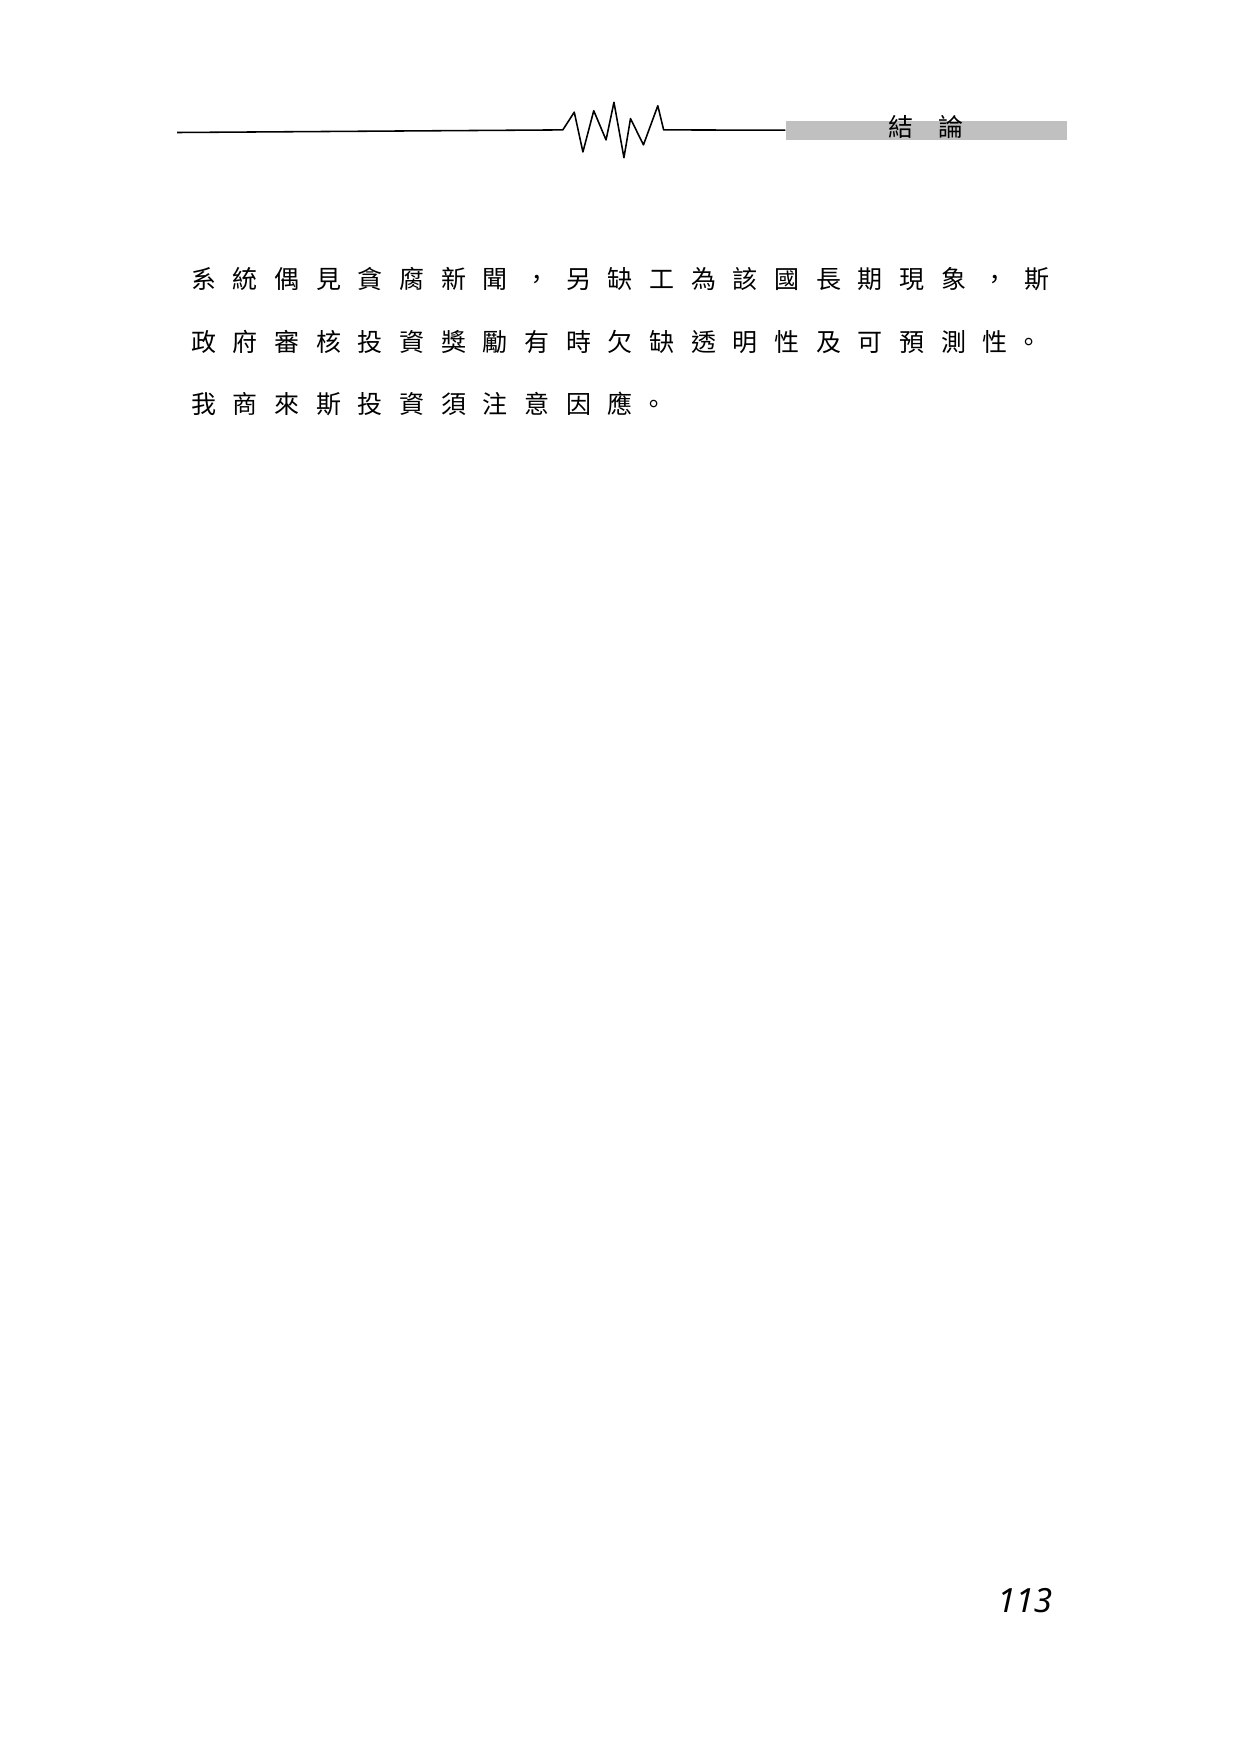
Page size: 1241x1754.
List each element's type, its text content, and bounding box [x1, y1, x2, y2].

text 系統偶見貪腐新聞，另缺工為該國長期現象，斯政府審核投資獎勵有時欠缺透明性及可預測性。我商來斯投資須注意因應。 [183, 236, 1058, 424]
